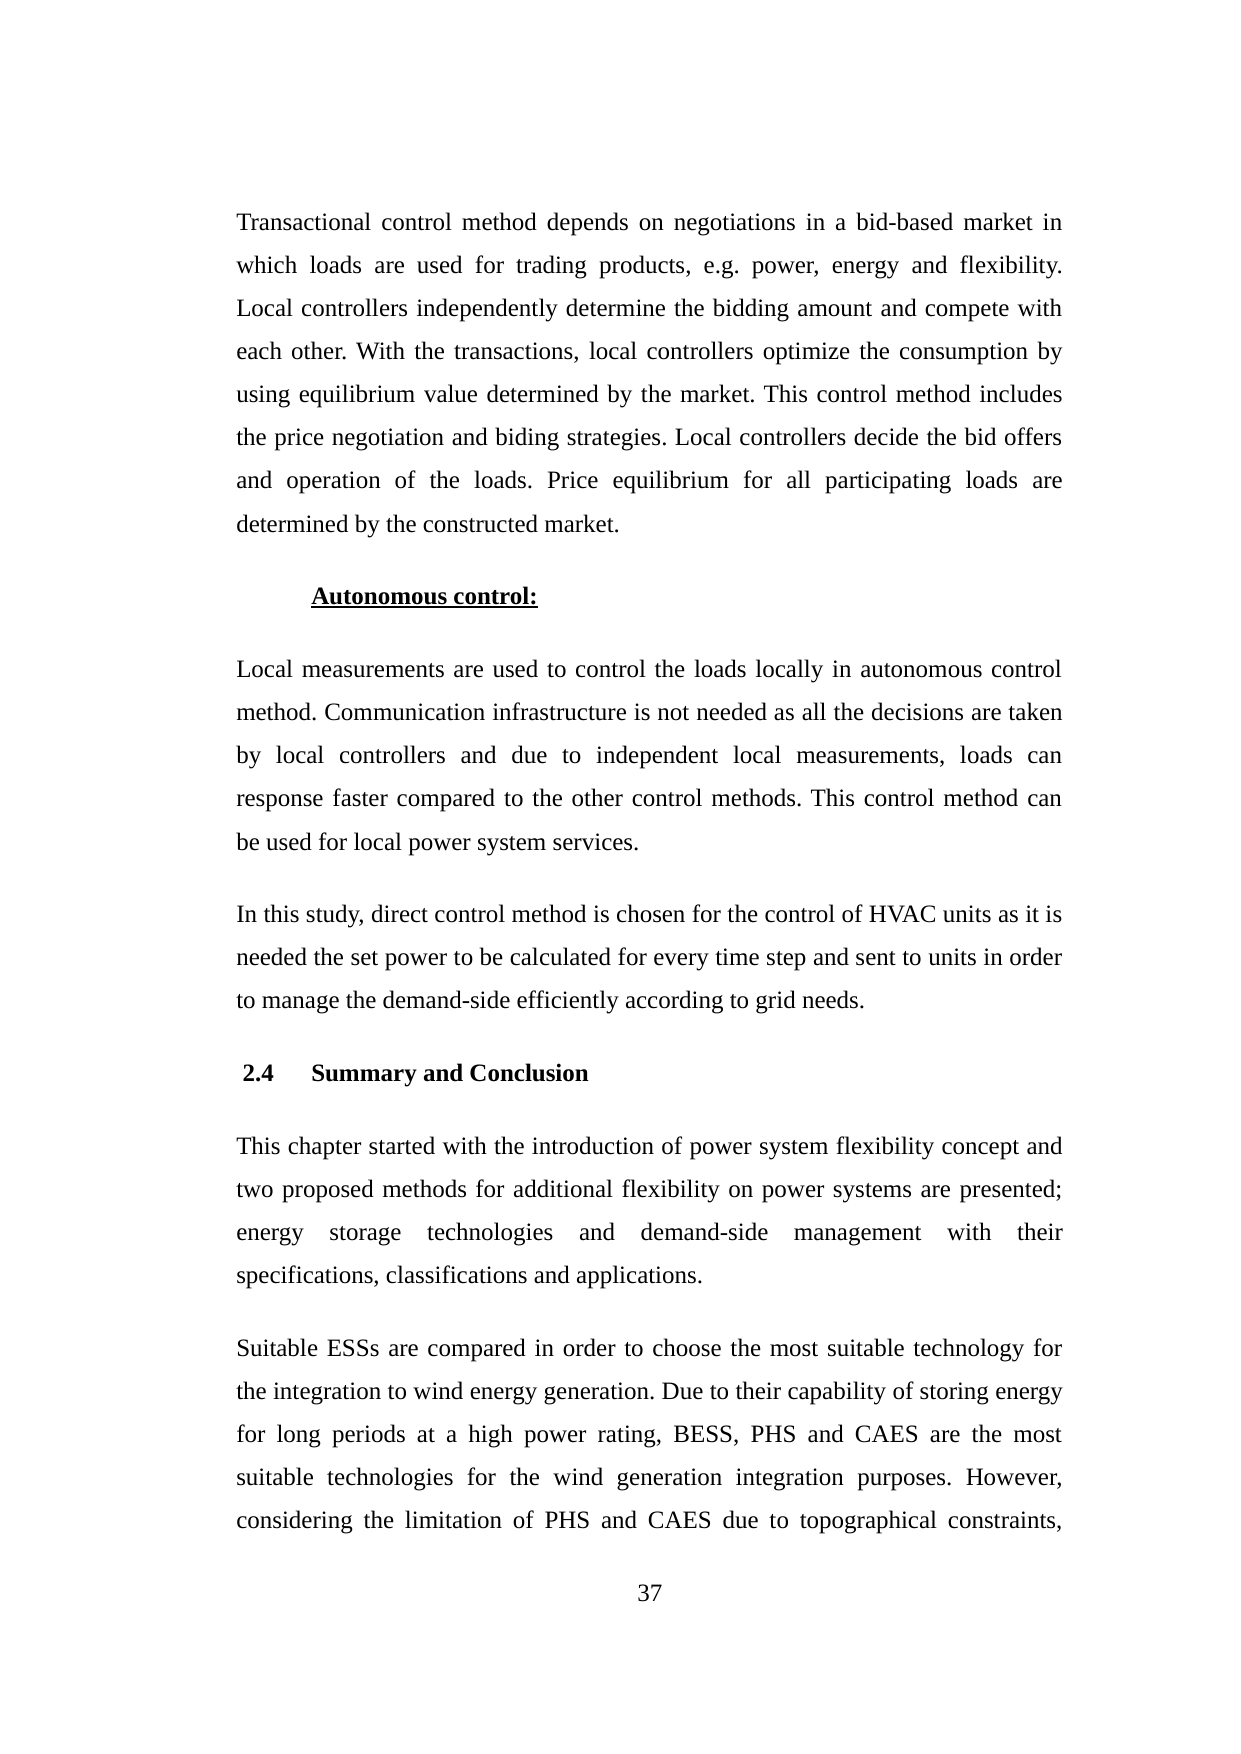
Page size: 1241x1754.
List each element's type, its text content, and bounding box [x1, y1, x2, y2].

subtitle Summary and Conclusion [236, 1058, 1063, 1087]
text Local measurements are used to control the loads locally in autonomous control method. Communication infrastructure is not needed as all the decisions are taken by local controllers and due to independent local measurements, loads can response faster compared to the other control methods. This control method can be used for local power system services. [236, 654, 1063, 855]
text This chapter started with the introduction of power system flexibility concept and two proposed methods for additional flexibility on power systems are presented; energy storage technologies and demand-side management with their specifications, classifications and applications. [236, 1131, 1063, 1289]
text Suitable ESSs are compared in order to choose the most suitable technology for the integration to wind energy generation. Due to their capability of storing energy for long periods at a high power rating, BESS, PHS and CAES are the most suitable technologies for the wind generation integration purposes. However, considering the limitation of PHS and CAES due to topographical constraints, [236, 1333, 1063, 1534]
text In this study, direct control method is chosen for the control of HVAC units as it is needed the set power to be calculated for every time step and sent to units in order to manage the demand-side efficiently according to grid needs. [236, 899, 1063, 1014]
text Transactional control method depends on negotiations in a bid-based market in which loads are used for trading products, e.g. power, energy and flexibility. Local controllers independently determine the bidding amount and compete with each other. With the transactions, local controllers optimize the consumption by using equilibrium value determined by the market. This control method includes the price negotiation and biding strategies. Local controllers decide the bid offers and operation of the loads. Price equilibrium for all participating loads are determined by the constructed market. [236, 207, 1063, 537]
text Autonomous control: [236, 581, 1063, 610]
